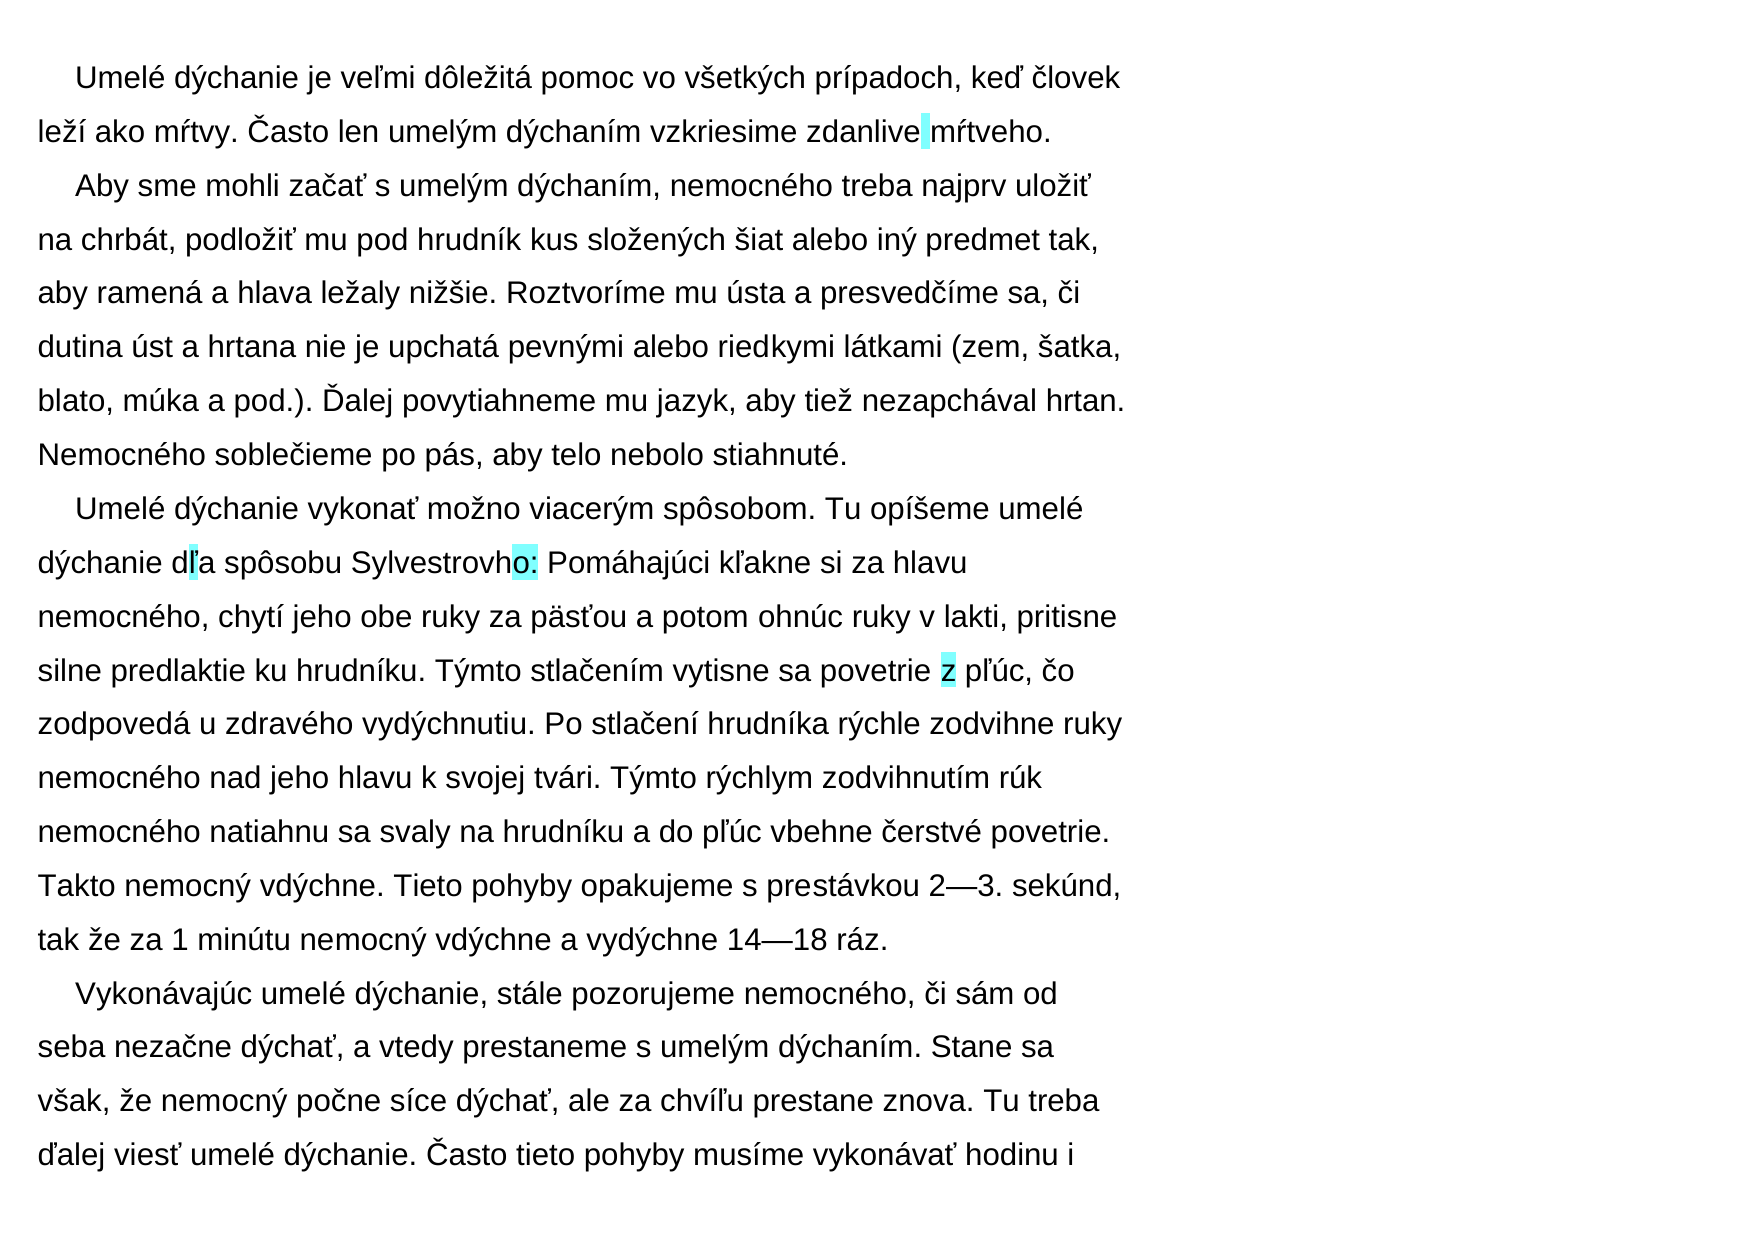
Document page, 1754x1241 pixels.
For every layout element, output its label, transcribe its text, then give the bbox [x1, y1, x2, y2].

text Umelé dýchanie vykonať možno viacerým spô­sobom. Tu opíšeme umelé dýchanie dľa spôsobu Sylvestrovho: Pomáhajúci kľakne si za hlavu nemocného, chytí jeho obe ruky za päsťou a potom ohnúc ruky v lakti, pritisne silne predlaktie ku hrudníku. Týmto stlačením vytisne sa povetrie z pľúc, čo zodpovedá u zdravého vydýchnutiu. Po stlačení hrudníka rýchle zodvihne ruky nemocného nad jeho hlavu k svojej tvári. Týmto rýchlym zodvihnutím rúk nemocného natiahnu sa svaly na hrudníku a do pľúc vbehne čerstvé povetrie. Takto nemocný vdýchne. Tieto pohyby opakujeme s pre­stávkou 2—3. sekúnd, tak že za 1 minútu ne­mocný vdýchne a vydýchne 14—18 ráz. [37, 490, 1130, 957]
text Umelé dýchanie je veľmi dôležitá pomoc vo všetkých prípadoch, keď človek leží ako mŕtvy. Často len umelým dýchaním vzkriesime zdanlive mŕtveho. [37, 59, 1130, 149]
text Vykonávajúc umelé dýchanie, stále pozoru­jeme nemocného, či sám od seba nezačne dýchať, a vtedy prestaneme s umelým dýchaním. Stane sa však, že nemocný počne síce dýchať, ale za chvíľu prestane znova. Tu treba ďalej viesť umelé dýchanie. Často tieto pohyby musíme vykonávať hodinu i [37, 975, 1130, 1172]
text Aby sme mohli začať s umelým dýchaním, nemocného treba najprv uložiť na chrbát, podložiť mu pod hrudník kus složených šiat alebo iný predmet tak, aby ramená a hlava ležaly nižšie. Roztvoríme mu ústa a presvedčíme sa, či dutina úst a hrtana nie je upchatá pevnými alebo ried­kymi látkami (zem, šatka, blato, múka a pod.). Ďalej povytiahneme mu jazyk, aby tiež nezapchával hrtan. Nemocného soblečieme po pás, aby telo nebolo stiahnuté. [37, 167, 1130, 472]
